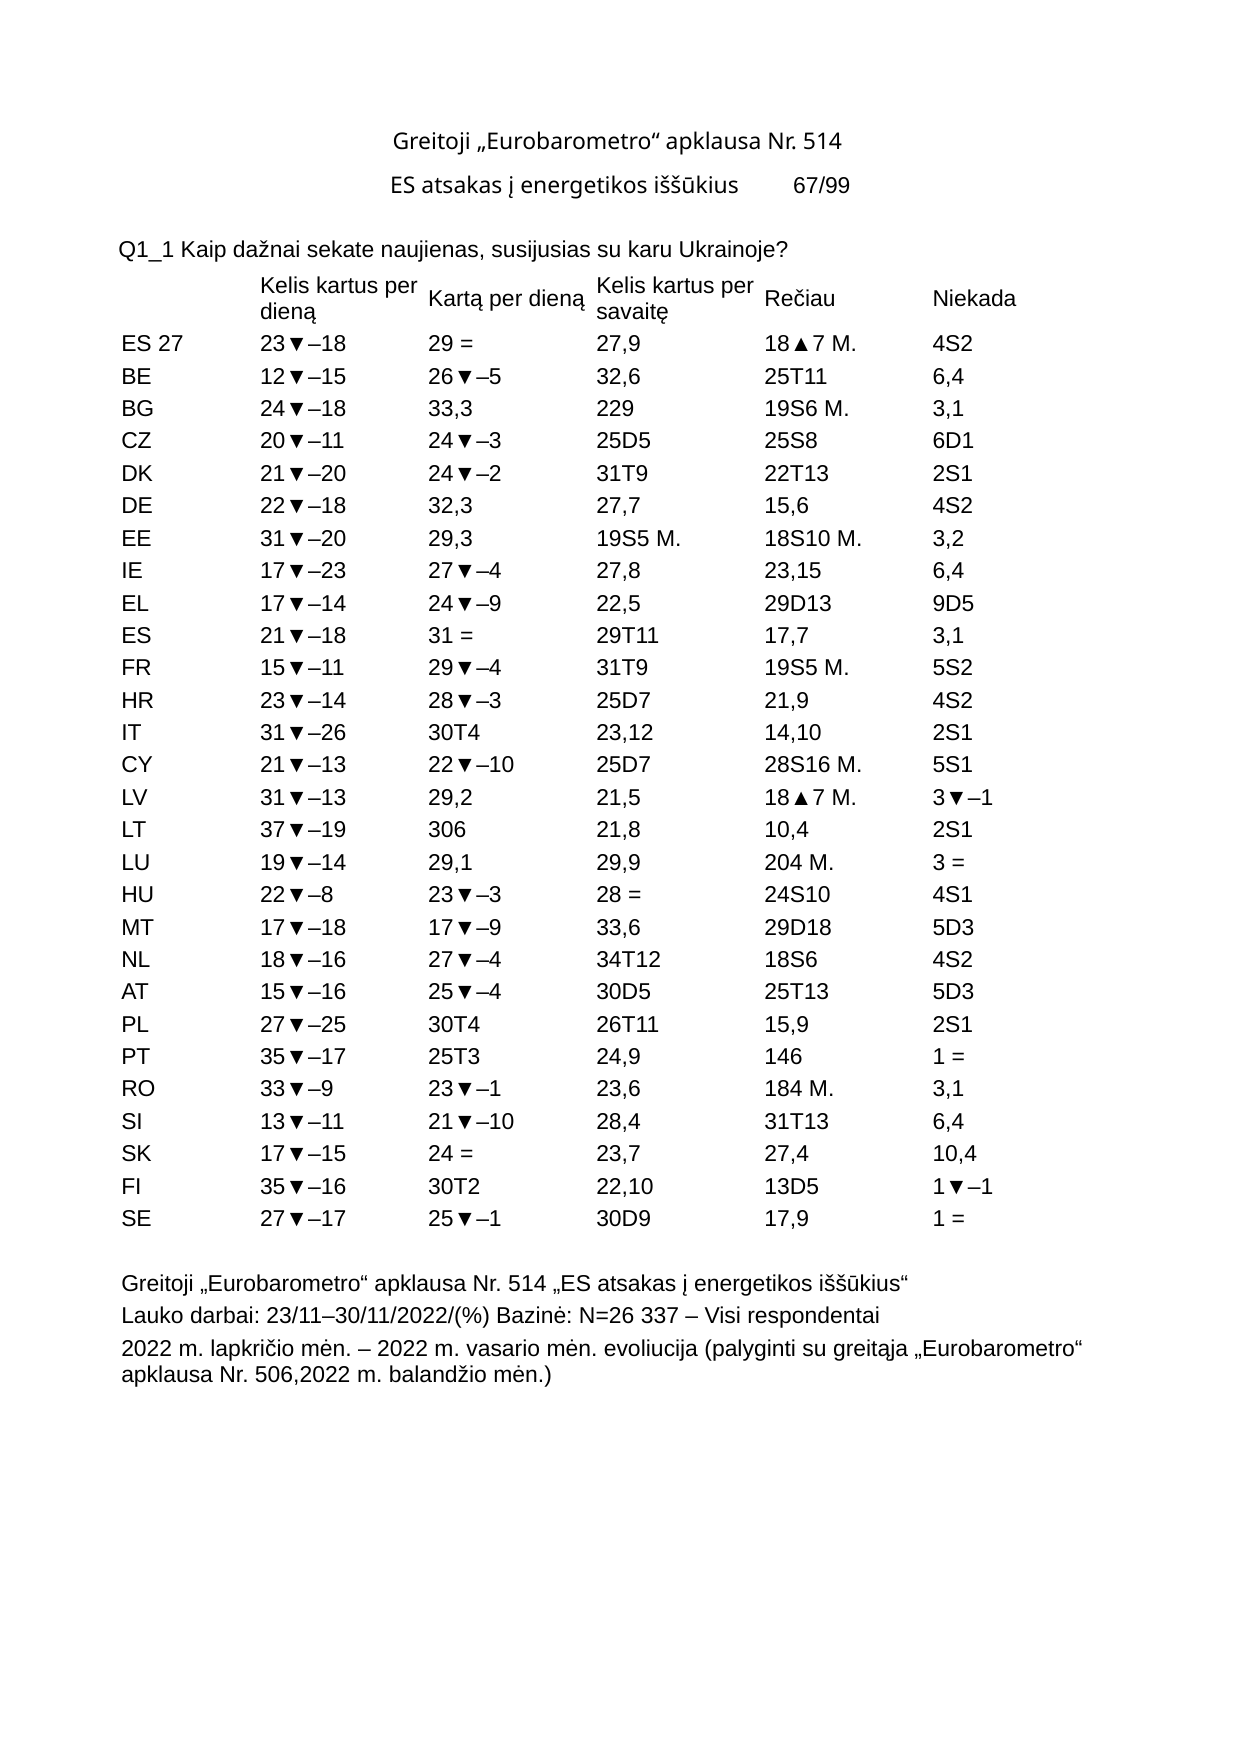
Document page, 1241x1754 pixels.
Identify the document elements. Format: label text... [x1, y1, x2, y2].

table_cell 27▼–25 [257, 1008, 425, 1040]
table_cell [929, 1234, 1097, 1267]
table_cell 29Т11 [593, 619, 761, 651]
table_cell 27,9 [593, 327, 761, 360]
table_cell 17▼–23 [257, 554, 425, 586]
table_cell 18▲7 M. [761, 327, 929, 360]
table_cell 24▼–18 [257, 392, 425, 424]
table_cell 2S1 [929, 1008, 1097, 1040]
table_cell [425, 1234, 593, 1267]
table_cell 25Т13 [761, 975, 929, 1008]
table_cell LV [118, 781, 257, 813]
table_cell 24,9 [593, 1040, 761, 1072]
table_cell 28,4 [593, 1105, 761, 1137]
table_cell [257, 1234, 425, 1267]
table_cell 22Т13 [761, 457, 929, 489]
table_cell 33▼–9 [257, 1073, 425, 1105]
table_cell 33,3 [425, 392, 593, 424]
table_cell AT [118, 975, 257, 1008]
table_cell 29,1 [425, 846, 593, 878]
table_cell 23,15 [761, 554, 929, 586]
table_cell 2S1 [929, 716, 1097, 748]
table_cell SE [118, 1202, 257, 1234]
table_cell 21▼–20 [257, 457, 425, 489]
table_cell 30D5 [593, 975, 761, 1008]
table_cell Greitoji „Eurobarometro“ apklausa Nr. 514 „ES atsakas į energetikos iššūkius“ [118, 1267, 1097, 1299]
table_cell NL [118, 943, 257, 975]
table_cell 29▼–4 [425, 651, 593, 684]
table_cell 306 [425, 813, 593, 846]
table_cell 21▼–18 [257, 619, 425, 651]
table_cell 28 = [593, 878, 761, 910]
table_cell 17▼–15 [257, 1137, 425, 1169]
table_cell 6,4 [929, 1105, 1097, 1137]
table_cell 3 = [929, 846, 1097, 878]
table_cell 17▼–18 [257, 910, 425, 943]
table_cell 19S6 M. [761, 392, 929, 424]
table_cell 6,4 [929, 554, 1097, 586]
table_cell LT [118, 813, 257, 846]
table_cell 31▼–13 [257, 781, 425, 813]
table_cell 25▼–4 [425, 975, 593, 1008]
table_cell 4S2 [929, 489, 1097, 522]
table_cell 4S2 [929, 327, 1097, 360]
table_cell 33,6 [593, 910, 761, 943]
table_cell 29,9 [593, 846, 761, 878]
table_cell 32,6 [593, 360, 761, 392]
table_cell 4S2 [929, 684, 1097, 716]
table_header Kartą per dieną [425, 269, 593, 327]
text Q1_1 Kaip dažnai sekate naujienas, susijusias su karu Ukrainoje? [118, 236, 1122, 262]
table_cell 27▼–4 [425, 943, 593, 975]
table_header Niekada [929, 269, 1097, 327]
table_cell DK [118, 457, 257, 489]
table_cell 31▼–26 [257, 716, 425, 748]
table_cell 25D7 [593, 749, 761, 781]
table_cell 4S1 [929, 878, 1097, 910]
table_cell 24S10 [761, 878, 929, 910]
table_cell 28▼–3 [425, 684, 593, 716]
table_cell 23,7 [593, 1137, 761, 1169]
table_cell 29D18 [761, 910, 929, 943]
table_cell ES [118, 619, 257, 651]
table_header Rečiau [761, 269, 929, 327]
table_cell 21,9 [761, 684, 929, 716]
table_cell 3▼–1 [929, 781, 1097, 813]
table_cell 3,1 [929, 1073, 1097, 1105]
table_cell 29D13 [761, 586, 929, 619]
table_cell 27,8 [593, 554, 761, 586]
table_cell 20▼–11 [257, 425, 425, 457]
table_cell SI [118, 1105, 257, 1137]
table_cell 24▼–9 [425, 586, 593, 619]
table_cell 6,4 [929, 360, 1097, 392]
table_cell 17▼–14 [257, 586, 425, 619]
table_cell 5D3 [929, 910, 1097, 943]
table_cell 31▼–20 [257, 522, 425, 554]
table_cell 25▼–1 [425, 1202, 593, 1234]
table_cell [761, 1234, 929, 1267]
table_cell 35▼–16 [257, 1170, 425, 1202]
table_cell FR [118, 651, 257, 684]
table_header Kelis kartus per savaitę [593, 269, 761, 327]
table_cell IE [118, 554, 257, 586]
table_cell 22▼–18 [257, 489, 425, 522]
table_cell 1▼–1 [929, 1170, 1097, 1202]
table_cell 10,4 [761, 813, 929, 846]
table_cell HR [118, 684, 257, 716]
table_cell 34Т12 [593, 943, 761, 975]
table_cell PT [118, 1040, 257, 1072]
table_cell 23▼–18 [257, 327, 425, 360]
table_cell 28S16 M. [761, 749, 929, 781]
table_header [118, 269, 257, 327]
table_cell 37▼–19 [257, 813, 425, 846]
table_cell 29,3 [425, 522, 593, 554]
table_cell 21,8 [593, 813, 761, 846]
table_cell 25D7 [593, 684, 761, 716]
table_cell 18▼–16 [257, 943, 425, 975]
table_cell 25Т3 [425, 1040, 593, 1072]
table_cell 18S10 M. [761, 522, 929, 554]
table_cell 17,7 [761, 619, 929, 651]
table_cell 25S8 [761, 425, 929, 457]
table_cell 2S1 [929, 813, 1097, 846]
table_cell 30D9 [593, 1202, 761, 1234]
table_cell ES 27 [118, 327, 257, 360]
table_cell 31Т13 [761, 1105, 929, 1137]
table_cell IT [118, 716, 257, 748]
table_cell 15,6 [761, 489, 929, 522]
table_cell 15▼–16 [257, 975, 425, 1008]
table_cell 12▼–15 [257, 360, 425, 392]
table_cell 24 = [425, 1137, 593, 1169]
table_cell 18▲7 M. [761, 781, 929, 813]
table_cell 4S2 [929, 943, 1097, 975]
table_cell 5D3 [929, 975, 1097, 1008]
table_cell 10,4 [929, 1137, 1097, 1169]
table_cell 14,10 [761, 716, 929, 748]
table_cell 15▼–11 [257, 651, 425, 684]
table_cell 29,2 [425, 781, 593, 813]
table_cell 6D1 [929, 425, 1097, 457]
table_cell LU [118, 846, 257, 878]
table_cell 22,5 [593, 586, 761, 619]
table_cell 21,5 [593, 781, 761, 813]
table_cell 23▼–14 [257, 684, 425, 716]
table_cell 31Т9 [593, 651, 761, 684]
table_cell 22,10 [593, 1170, 761, 1202]
table_cell 31Т9 [593, 457, 761, 489]
table_cell RO [118, 1073, 257, 1105]
table_cell 3,1 [929, 392, 1097, 424]
table_cell BE [118, 360, 257, 392]
table_cell 24▼–2 [425, 457, 593, 489]
table_cell Lauko darbai: 23/11–30/11/2022/(%) Bazinė: N=26 337 – Visi respondentai [118, 1299, 1097, 1332]
table_cell 32,3 [425, 489, 593, 522]
table_cell 29 = [425, 327, 593, 360]
table_cell 27▼–4 [425, 554, 593, 586]
table_cell 25D5 [593, 425, 761, 457]
table_cell 22▼–10 [425, 749, 593, 781]
table_cell 204 M. [761, 846, 929, 878]
table_cell SK [118, 1137, 257, 1169]
table_cell 25Т11 [761, 360, 929, 392]
table_cell DE [118, 489, 257, 522]
table_cell 1 = [929, 1040, 1097, 1072]
table_cell 15,9 [761, 1008, 929, 1040]
table_cell 229 [593, 392, 761, 424]
table_cell 31 = [425, 619, 593, 651]
table_cell 2022 m. lapkričio mėn. – 2022 m. vasario mėn. evoliucija (palyginti su greitąja „Eurobarometro“ apklausa Nr. 506,2022 m. balandžio mėn.) [118, 1332, 1097, 1390]
table_cell 35▼–17 [257, 1040, 425, 1072]
table_cell 23,12 [593, 716, 761, 748]
table_cell 21▼–10 [425, 1105, 593, 1137]
table_cell 23▼–1 [425, 1073, 593, 1105]
table_cell 19S5 M. [761, 651, 929, 684]
table_cell MT [118, 910, 257, 943]
table_cell HU [118, 878, 257, 910]
table_cell 1 = [929, 1202, 1097, 1234]
table_cell 17,9 [761, 1202, 929, 1234]
table_cell 19S5 M. [593, 522, 761, 554]
table_cell 17▼–9 [425, 910, 593, 943]
table_cell 18S6 [761, 943, 929, 975]
table_cell 30Т4 [425, 716, 593, 748]
table_cell CZ [118, 425, 257, 457]
table_cell 13D5 [761, 1170, 929, 1202]
table_cell 23,6 [593, 1073, 761, 1105]
table_cell EE [118, 522, 257, 554]
table_cell 3,1 [929, 619, 1097, 651]
table_cell 9D5 [929, 586, 1097, 619]
table_cell 30Т4 [425, 1008, 593, 1040]
table_cell 3,2 [929, 522, 1097, 554]
table_cell EL [118, 586, 257, 619]
table_cell 22▼–8 [257, 878, 425, 910]
table_cell 30Т2 [425, 1170, 593, 1202]
table_cell 24▼–3 [425, 425, 593, 457]
table_cell 27,7 [593, 489, 761, 522]
table_cell 19▼–14 [257, 846, 425, 878]
table_cell 13▼–11 [257, 1105, 425, 1137]
table_cell BG [118, 392, 257, 424]
table_cell 146 [761, 1040, 929, 1072]
table_cell CY [118, 749, 257, 781]
table_cell 184 M. [761, 1073, 929, 1105]
table_cell [118, 1234, 257, 1267]
table_header Kelis kartus per dieną [257, 269, 425, 327]
table_cell FI [118, 1170, 257, 1202]
table_cell 2S1 [929, 457, 1097, 489]
table_cell 5S2 [929, 651, 1097, 684]
table_cell 5S1 [929, 749, 1097, 781]
table_cell 27▼–17 [257, 1202, 425, 1234]
table_cell 27,4 [761, 1137, 929, 1169]
table_cell 23▼–3 [425, 878, 593, 910]
table_cell 21▼–13 [257, 749, 425, 781]
table_cell PL [118, 1008, 257, 1040]
table_cell 26Т11 [593, 1008, 761, 1040]
table_cell [593, 1234, 761, 1267]
table_cell 26▼–5 [425, 360, 593, 392]
